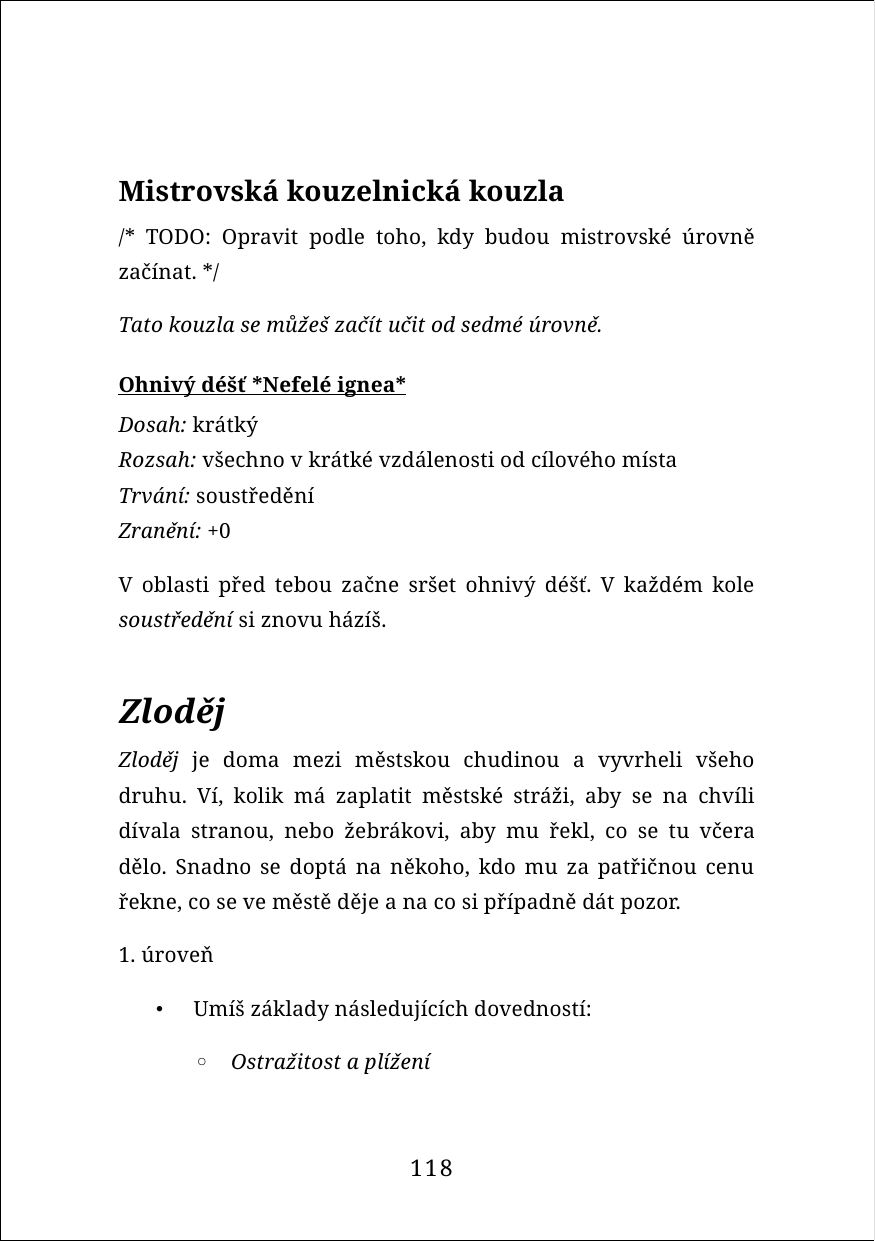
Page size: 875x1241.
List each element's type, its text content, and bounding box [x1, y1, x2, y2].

subtitle Mistrovská kouzelnická kouzla [118, 172, 756, 210]
text Tato kouzla se můžeš začít učit od sedmé úrovně. [118, 311, 756, 339]
list Ostražitost a plížení [193, 1047, 756, 1076]
text Dosah: krátký Rozsah: všechno v krátké vzdálenosti od cílového místa Trvání: soustředění Zranění: +0 [118, 410, 756, 545]
list Umíš základy následujících dovedností: [156, 994, 756, 1022]
subtitle Zloděj [118, 688, 756, 733]
subtitle Ohnivý déšť *Nefelé ignea* [118, 370, 756, 398]
text /* TODO: Opravit podle toho, kdy budou mistrovské úrovně začínat. */ [118, 222, 756, 286]
text Zloděj je doma mezi městskou chudinou a vyvrheli všeho druhu. Ví, kolik má zaplatit městské stráži, aby se na chvíli dívala stranou, nebo žebrákovi, aby mu řekl, co se tu včera dělo. Snadno se doptá na někoho, kdo mu za patřičnou cenu řekne, co se ve městě děje a na co si případně dát pozor. [118, 745, 756, 916]
text V oblasti před tebou začne sršet ohnivý déšť. V každém kole soustředění si znovu házíš. [118, 570, 756, 634]
text 1. úroveň [118, 941, 756, 969]
